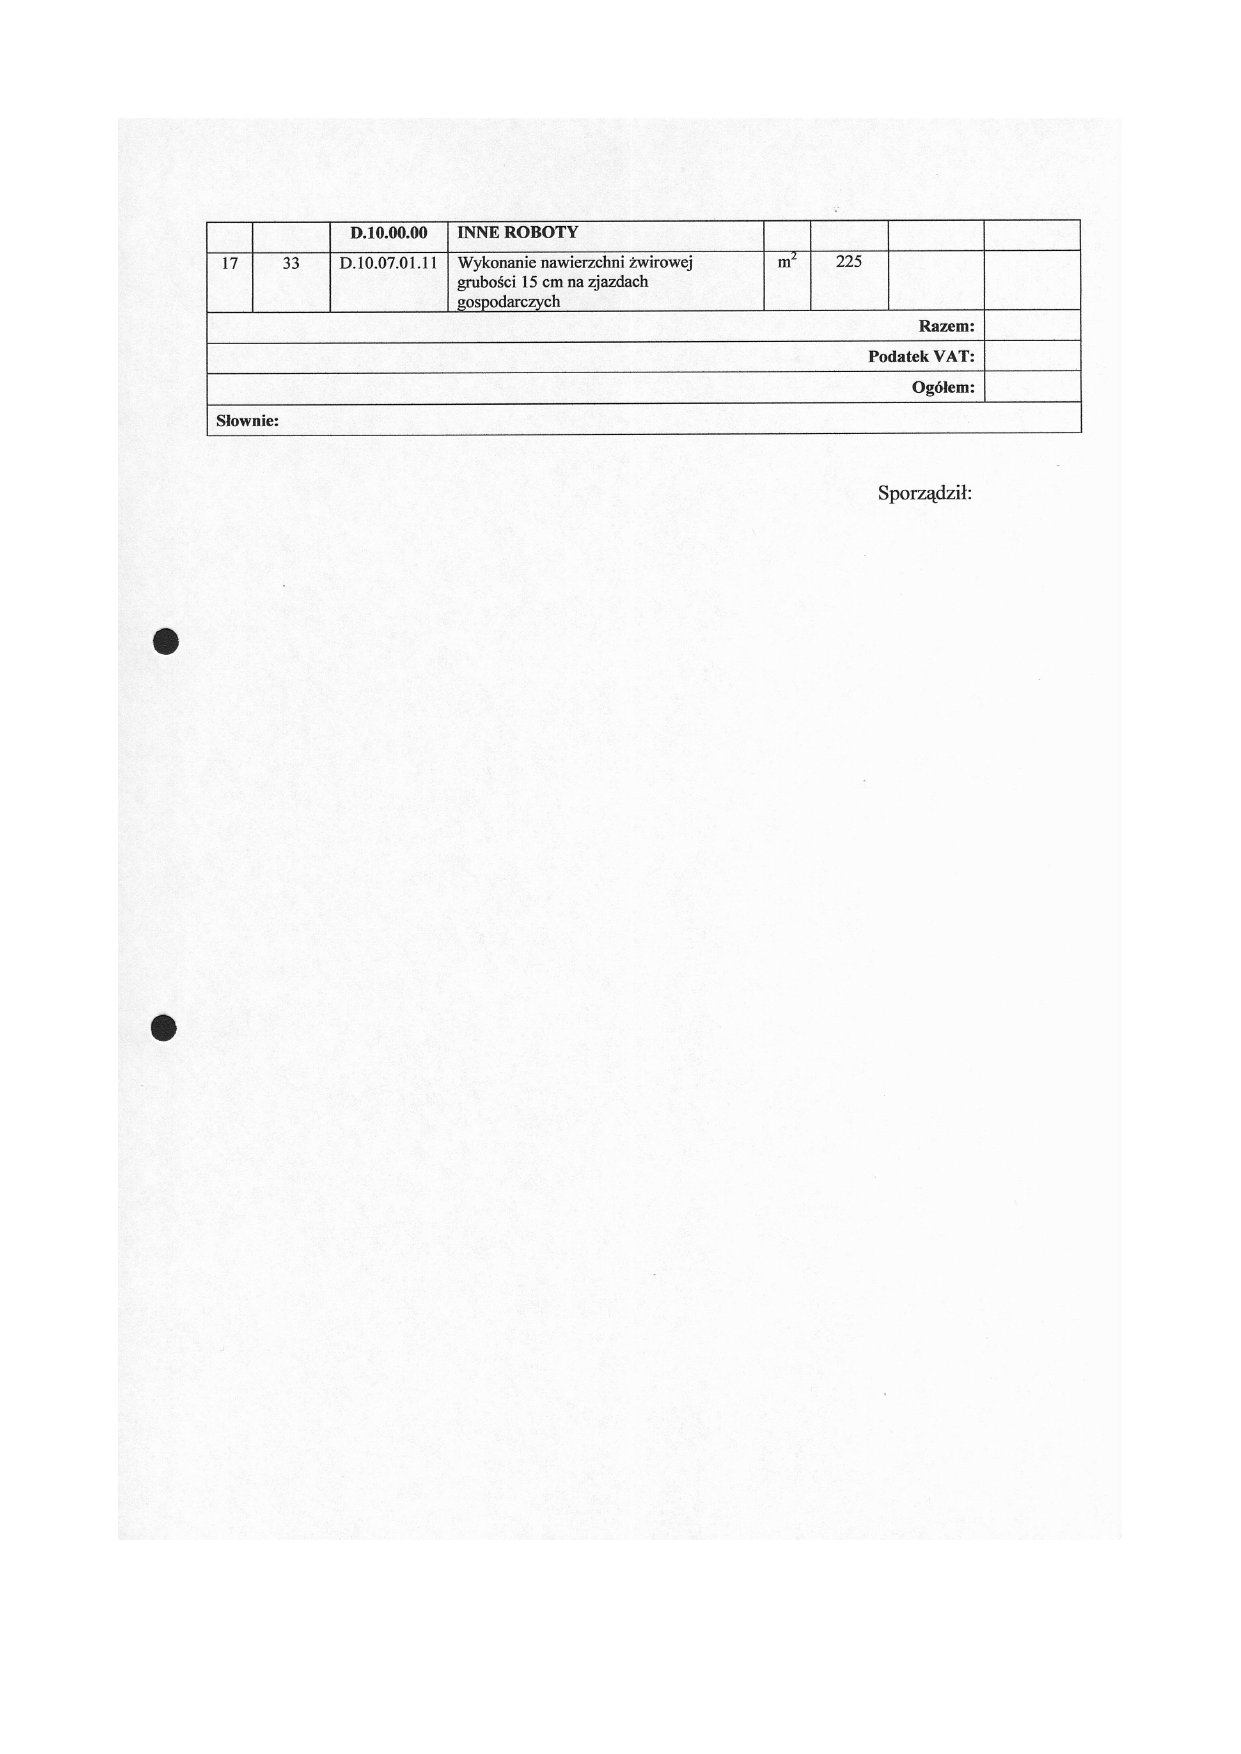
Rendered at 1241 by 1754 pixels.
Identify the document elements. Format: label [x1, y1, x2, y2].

picture [118, 118, 1122, 1540]
